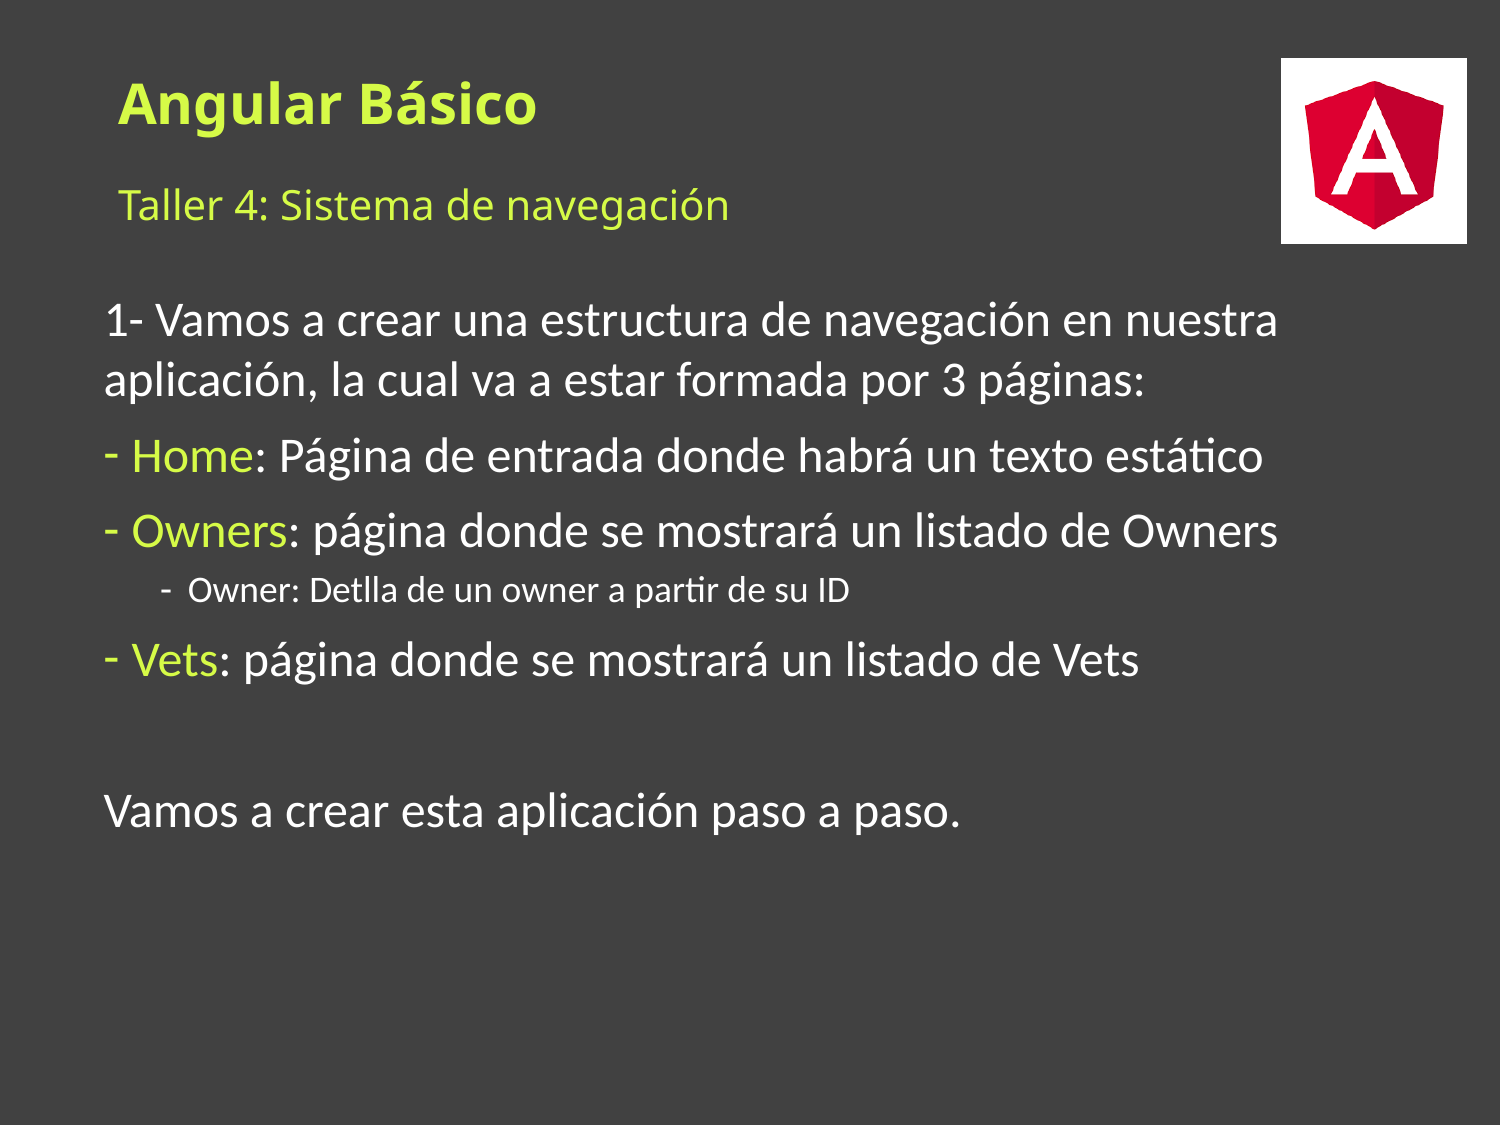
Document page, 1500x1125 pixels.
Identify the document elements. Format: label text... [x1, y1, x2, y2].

list 1- Vamos a crear una estructura de navegación en nuestra aplicación, la cual va a estar formada por 3 páginas: Home: Página de entrada donde habrá un texto estático Owners: página donde se mostrará un listado de Owners Owner: Detlla de un owner a partir de su ID Vets: página donde se mostrará un listado de Vets Vamos a crear esta aplicación paso a paso. [88, 278, 1383, 993]
title Angular Básico [103, 59, 1282, 144]
picture [1281, 58, 1467, 244]
list Taller 4: Sistema de navegación [103, 163, 1282, 244]
